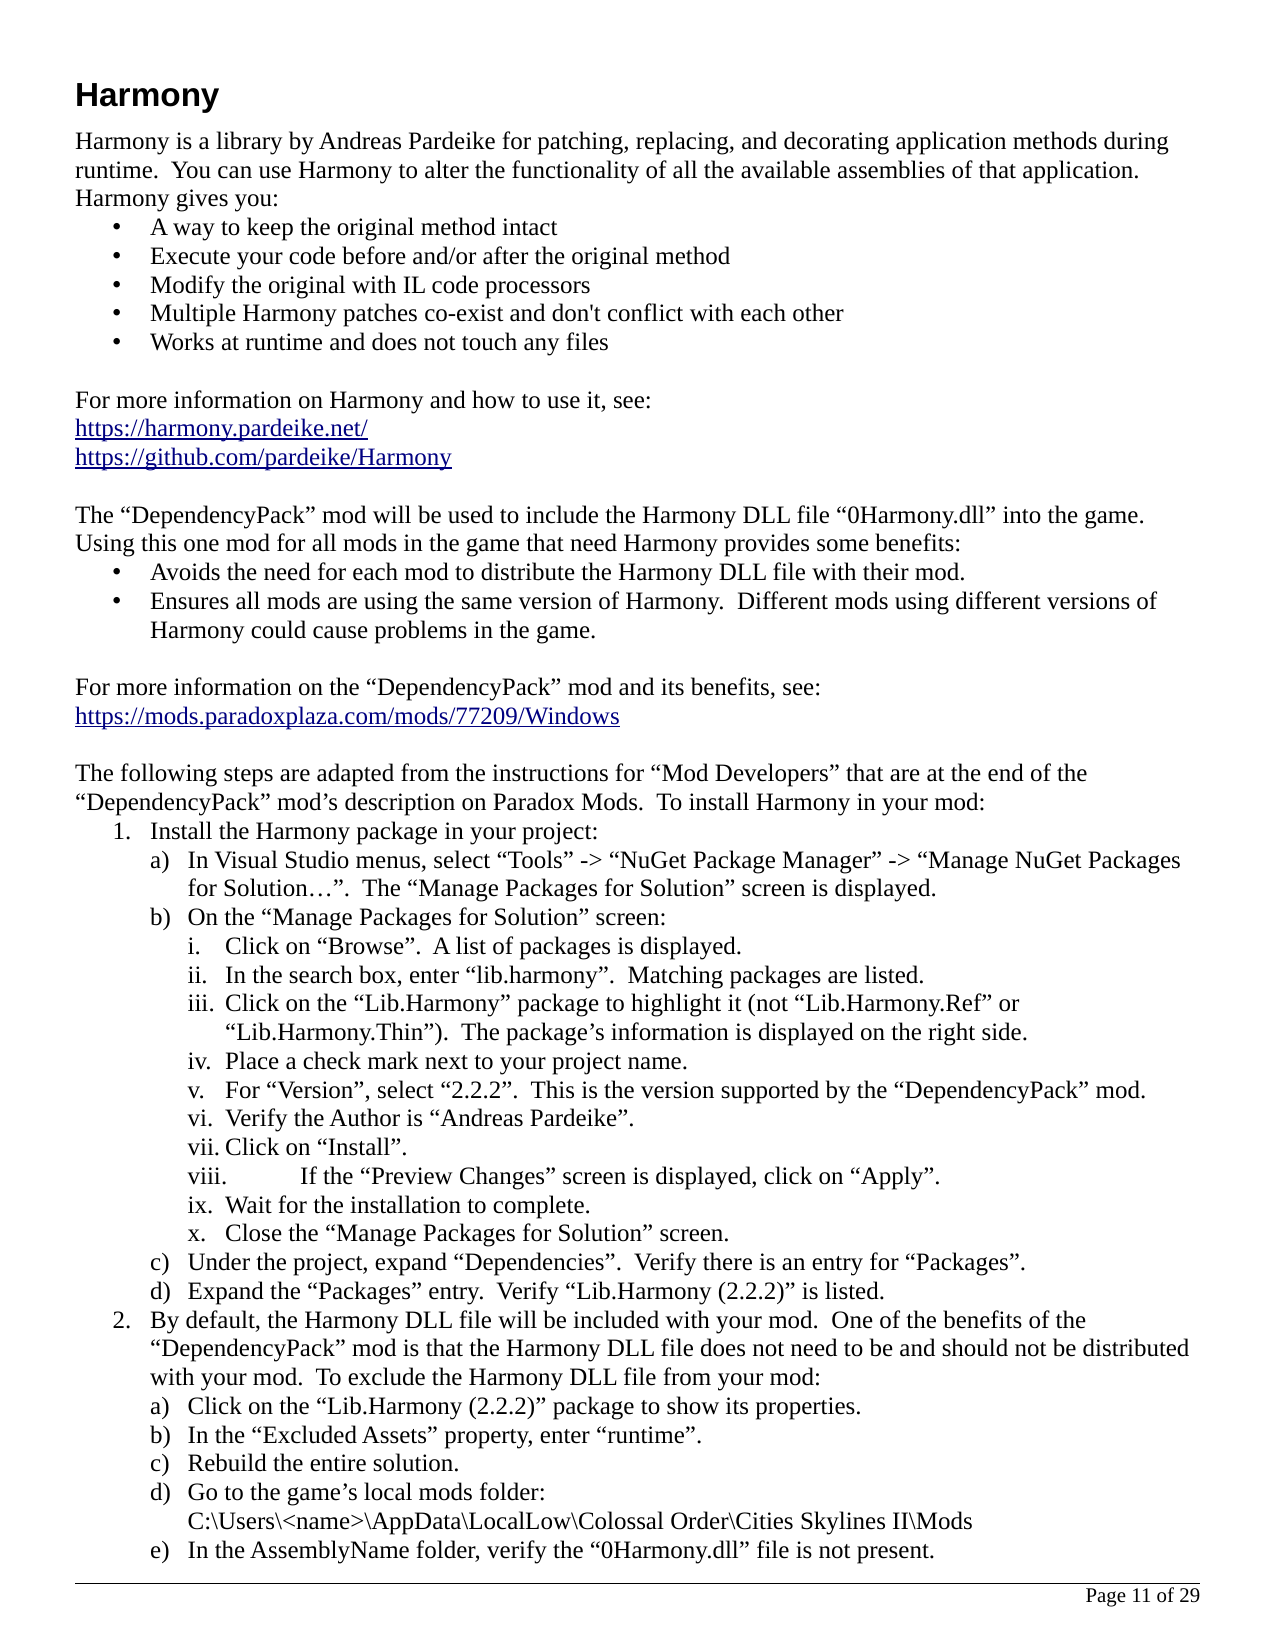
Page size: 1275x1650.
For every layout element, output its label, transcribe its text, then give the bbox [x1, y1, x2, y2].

text The “DependencyPack” mod will be used to include the Harmony DLL file “0Harmony.dll” into the game. Using this one mod for all mods in the game that need Harmony provides some benefits: [75, 500, 1200, 557]
list Click on the “Lib.Harmony” package to highlight it (not “Lib.Harmony.Ref” or “Lib.Harmony.Thin”). The package’s information is displayed on the right side. [187, 988, 1200, 1046]
list Rebuild the entire solution. [150, 1448, 1200, 1477]
list Verify the Author is “Andreas Pardeike”. [187, 1103, 1200, 1132]
text For more information on the “DependencyPack” mod and its benefits, see: https://mods.paradoxplaza.com/mods/77209/Windows [75, 672, 1200, 730]
list In Visual Studio menus, select “Tools” -> “NuGet Package Manager” -> “Manage NuGet Packages for Solution…”. The “Manage Packages for Solution” screen is displayed. [150, 845, 1200, 902]
list Multiple Harmony patches co-exist and don't conflict with each other [112, 298, 1200, 327]
list Wait for the installation to complete. [187, 1190, 1200, 1218]
list Go to the game’s local mods folder: C:\Users\<name>\AppData\LocalLow\Colossal Order\Cities Skylines II\Mods [150, 1477, 1200, 1535]
list In the “Excluded Assets” property, enter “runtime”. [150, 1420, 1200, 1448]
list Expand the “Packages” entry. Verify “Lib.Harmony (2.2.2)” is listed. [150, 1276, 1200, 1305]
list A way to keep the original method intact [112, 212, 1200, 241]
list Under the project, expand “Dependencies”. Verify there is an entry for “Packages”. [150, 1247, 1200, 1276]
subtitle Harmony [75, 75, 1200, 113]
list Click on the “Lib.Harmony (2.2.2)” package to show its properties. [150, 1391, 1200, 1420]
list Works at runtime and does not touch any files [112, 327, 1200, 356]
list Close the “Manage Packages for Solution” screen. [187, 1218, 1200, 1247]
list Place a check mark next to your project name. [187, 1046, 1200, 1075]
list For “Version”, select “2.2.2”. This is the version supported by the “DependencyPack” mod. [187, 1075, 1200, 1103]
list Click on “Install”. [187, 1132, 1200, 1161]
list In the AssemblyName folder, verify the “0Harmony.dll” file is not present. [150, 1535, 1200, 1563]
list Ensures all mods are using the same version of Harmony. Different mods using different versions of Harmony could cause problems in the game. [112, 586, 1200, 643]
text For more information on Harmony and how to use it, see: https://harmony.pardeike.net/ https://github.com/pardeike/Harmony [75, 385, 1200, 471]
list Avoids the need for each mod to distribute the Harmony DLL file with their mod. [112, 557, 1200, 586]
list On the “Manage Packages for Solution” screen: [150, 902, 1200, 931]
list By default, the Harmony DLL file will be included with your mod. One of the benefits of the “DependencyPack” mod is that the Harmony DLL file does not need to be and should not be distributed with your mod. To exclude the Harmony DLL file from your mod: [112, 1305, 1200, 1391]
list Execute your code before and/or after the original method [112, 241, 1200, 270]
list In the search box, enter “lib.harmony”. Matching packages are listed. [187, 960, 1200, 988]
list Install the Harmony package in your project: [112, 816, 1200, 845]
list If the “Preview Changes” screen is displayed, click on “Apply”. [187, 1161, 1200, 1190]
list Modify the original with IL code processors [112, 270, 1200, 298]
text The following steps are adapted from the instructions for “Mod Developers” that are at the end of the “DependencyPack” mod’s description on Paradox Mods. To install Harmony in your mod: [75, 758, 1200, 816]
list Click on “Browse”. A list of packages is displayed. [187, 931, 1200, 960]
text Harmony is a library by Andreas Pardeike for patching, replacing, and decorating application methods during runtime. You can use Harmony to alter the functionality of all the available assemblies of that application. Harmony gives you: [75, 126, 1200, 212]
